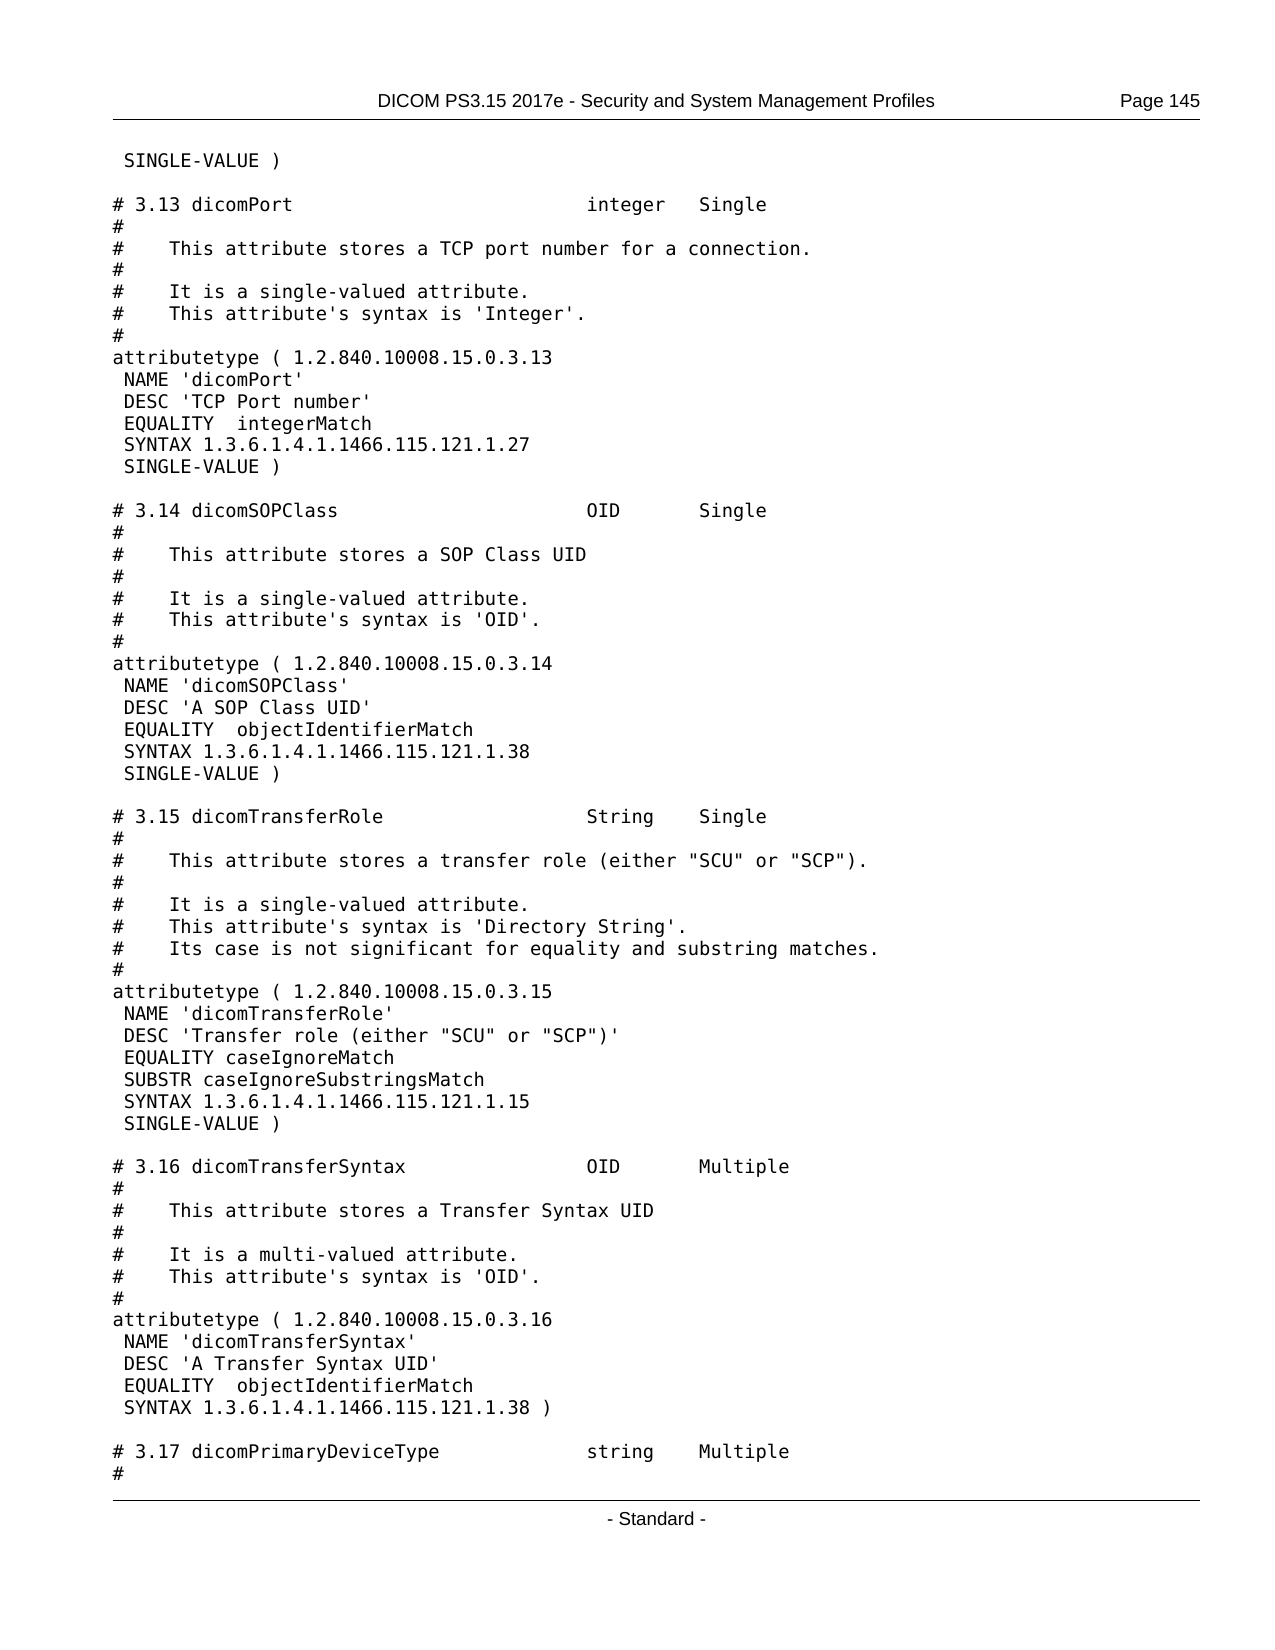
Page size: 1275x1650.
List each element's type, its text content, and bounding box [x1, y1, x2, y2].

text SINGLE-VALUE ) # 3.13 dicomPort integer Single # # This attribute stores a TCP port number for a connection. # # It is a single-valued attribute. # This attribute's syntax is 'Integer'. # attributetype ( 1.2.840.10008.15.0.3.13 NAME 'dicomPort' DESC 'TCP Port number' EQUALITY integerMatch SYNTAX 1.3.6.1.4.1.1466.115.121.1.27 SINGLE-VALUE ) # 3.14 dicomSOPClass OID Single # # This attribute stores a SOP Class UID # # It is a single-valued attribute. # This attribute's syntax is 'OID'. # attributetype ( 1.2.840.10008.15.0.3.14 NAME 'dicomSOPClass' DESC 'A SOP Class UID' EQUALITY objectIdentifierMatch SYNTAX 1.3.6.1.4.1.1466.115.121.1.38 SINGLE-VALUE ) # 3.15 dicomTransferRole String Single # # This attribute stores a transfer role (either "SCU" or "SCP"). # # It is a single-valued attribute. # This attribute's syntax is 'Directory String'. # Its case is not significant for equality and substring matches. # attributetype ( 1.2.840.10008.15.0.3.15 NAME 'dicomTransferRole' DESC 'Transfer role (either "SCU" or "SCP")' EQUALITY caseIgnoreMatch SUBSTR caseIgnoreSubstringsMatch SYNTAX 1.3.6.1.4.1.1466.115.121.1.15 SINGLE-VALUE ) # 3.16 dicomTransferSyntax OID Multiple # # This attribute stores a Transfer Syntax UID # # It is a multi-valued attribute. # This attribute's syntax is 'OID'. # attributetype ( 1.2.840.10008.15.0.3.16 NAME 'dicomTransferSyntax' DESC 'A Transfer Syntax UID' EQUALITY objectIdentifierMatch SYNTAX 1.3.6.1.4.1.1466.115.121.1.38 ) # 3.17 dicomPrimaryDeviceType string Multiple # [112, 150, 1200, 1484]
